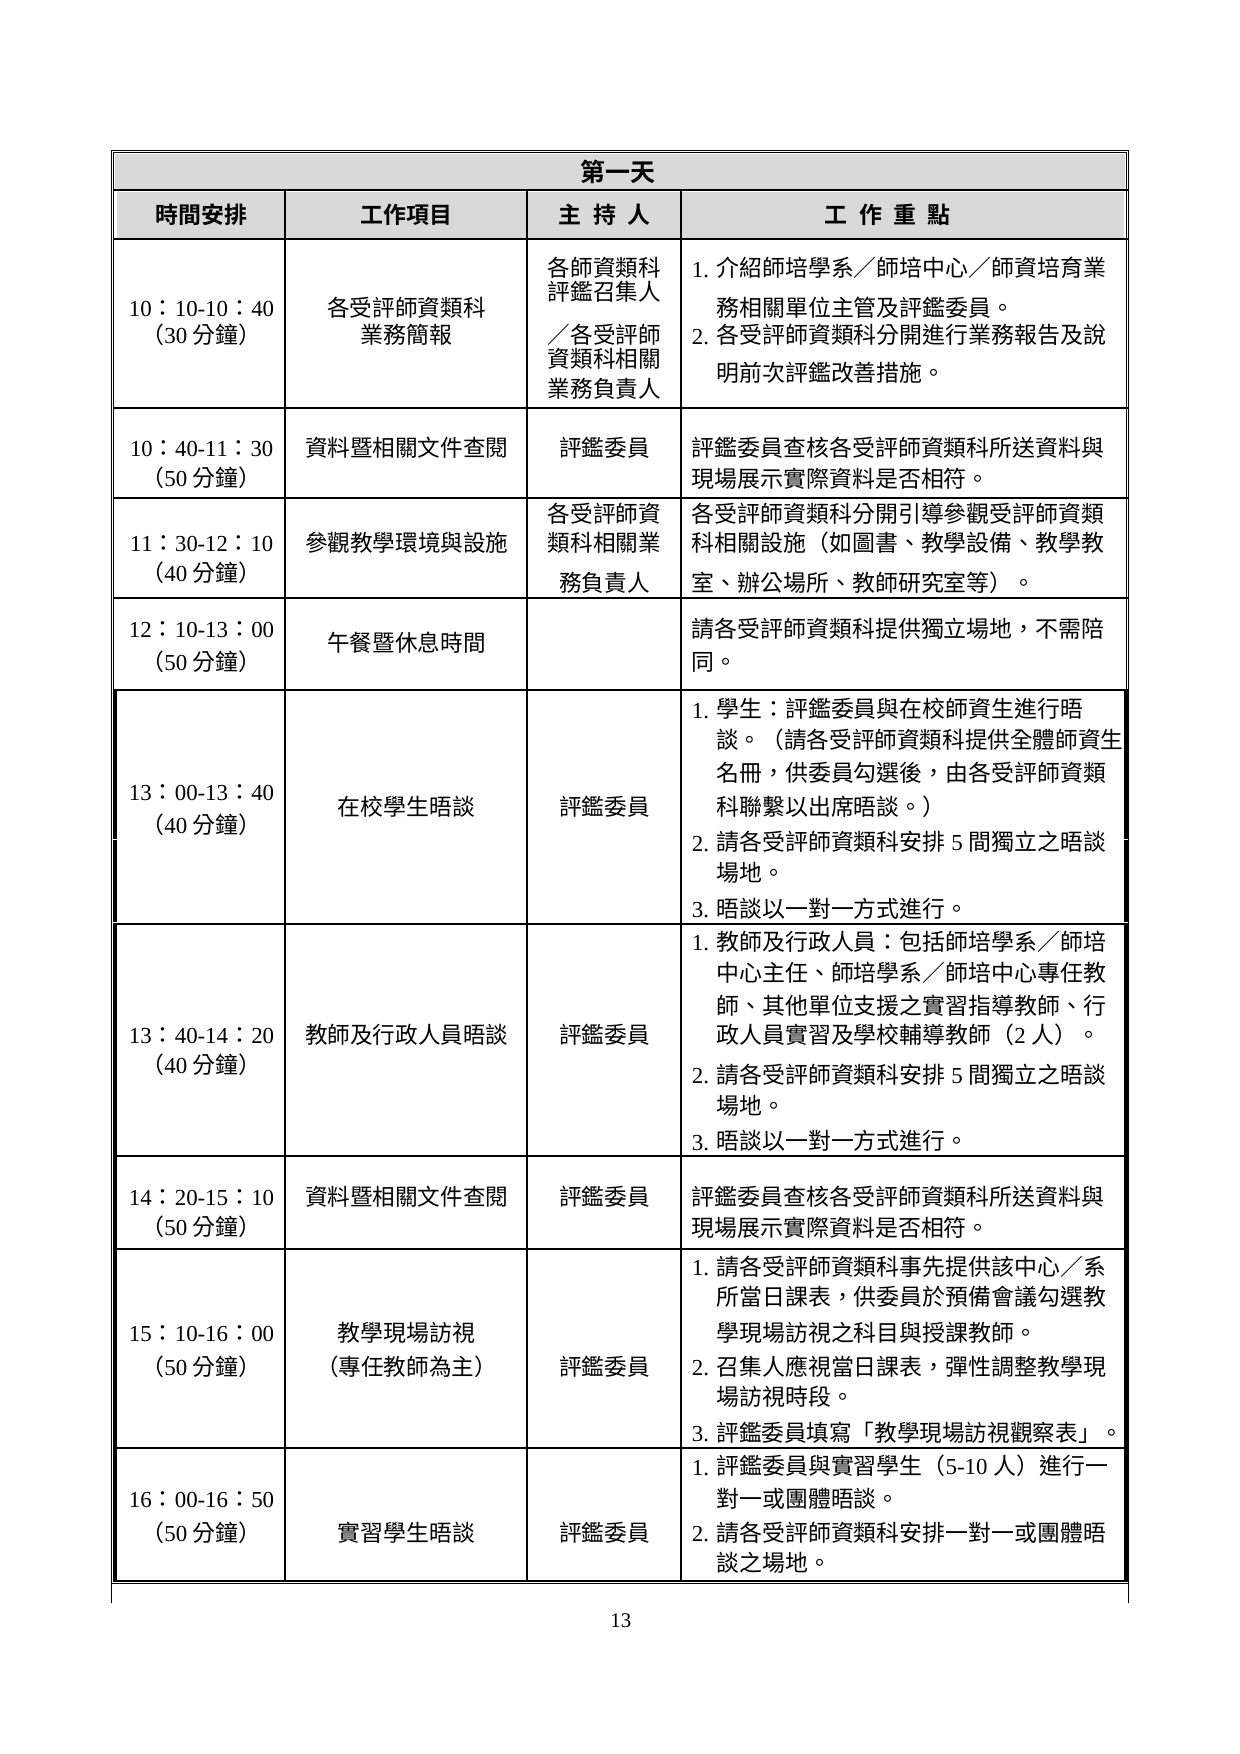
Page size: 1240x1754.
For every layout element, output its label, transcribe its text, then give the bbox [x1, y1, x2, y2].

table_cell [1124, 956, 1128, 987]
table_cell [117, 925, 284, 956]
table_cell [1124, 1079, 1128, 1089]
table_cell （50 分鐘） [117, 462, 284, 492]
table_cell [1124, 1513, 1128, 1547]
table_cell 評鑑委員與實習學生（5-10 人）進行一 [714, 1449, 1124, 1480]
table_cell [1124, 1120, 1128, 1155]
table_cell [528, 1411, 680, 1447]
table_cell [286, 856, 526, 887]
table_cell [1124, 1049, 1128, 1079]
table_cell [682, 1089, 714, 1120]
table_cell 評鑑委員填寫「教學現場訪視觀察表」。 [714, 1411, 1124, 1447]
table_cell [528, 723, 680, 754]
table_cell [528, 691, 680, 723]
table_cell [286, 1079, 526, 1089]
table_cell （50 分鐘） [117, 1513, 284, 1547]
table_cell [528, 1250, 680, 1281]
table_cell [286, 987, 526, 1020]
table_cell [682, 1381, 714, 1411]
table_cell [1124, 1089, 1128, 1120]
table_cell [286, 499, 526, 528]
table_cell [1124, 821, 1128, 839]
table_cell [286, 387, 526, 403]
table_cell 明前次評鑑改善措施。 [714, 349, 1124, 387]
table_cell [117, 956, 284, 987]
table_cell 所當日課表，供委員於預備會議勾選教 [714, 1281, 1124, 1311]
table_cell 2. [682, 1513, 714, 1547]
table_cell 各受評師資 [528, 499, 680, 528]
table_cell [1124, 887, 1128, 922]
table_cell [682, 229, 714, 238]
table_cell [528, 462, 680, 492]
table_cell 同。 [682, 643, 1124, 676]
table_cell [117, 887, 284, 922]
table_cell 各受評師資類科 [286, 282, 526, 322]
table_cell [528, 956, 680, 987]
table_cell [286, 1211, 526, 1241]
table_cell [528, 1241, 680, 1248]
table_cell [682, 1547, 714, 1577]
table_cell 1. [682, 1250, 714, 1281]
table_cell 請各受評師資類科事先提供該中心／系 [714, 1250, 1124, 1281]
table_cell [528, 987, 680, 1020]
table_cell [682, 856, 714, 887]
table_cell 場地。 [714, 856, 1124, 887]
table_cell 談。（請各受評師資類科提供全體師資生 [714, 723, 1124, 754]
table_cell 資料暨相關文件查閱 [286, 409, 526, 462]
table_cell 12：10-13：00 [117, 599, 284, 643]
table_cell 各師資類科 [528, 240, 680, 282]
table_cell [286, 1089, 526, 1120]
table_cell [117, 587, 284, 597]
table_cell [286, 723, 526, 754]
table_cell [528, 1079, 680, 1089]
table_cell 14：20-15：10 [117, 1157, 284, 1211]
table_cell [528, 1089, 680, 1120]
table_cell 各受評師資類科分開引導參觀受評師資類 [682, 499, 1124, 528]
table_cell [113, 1281, 117, 1311]
table_cell 科聯繫以出席晤談。） [714, 787, 1124, 821]
table_header 主 持 人 [528, 192, 680, 229]
table_cell 評鑑委員 [528, 1157, 680, 1211]
table_cell 1. [682, 1449, 714, 1480]
table_cell 資料暨相關文件查閱 [286, 1157, 526, 1211]
table_cell 16：00-16：50 [117, 1480, 284, 1513]
table_cell （50 分鐘） [117, 1347, 284, 1381]
table_cell 1. [682, 925, 714, 956]
table_cell [528, 229, 680, 238]
table_cell [117, 492, 284, 497]
table_cell [113, 1020, 117, 1049]
table_cell [682, 387, 714, 403]
table_cell [286, 1381, 526, 1411]
table_cell [117, 1250, 284, 1281]
table_cell [682, 723, 714, 754]
table_cell [528, 643, 680, 657]
table_cell [528, 658, 680, 676]
table_cell [286, 821, 526, 839]
table_cell [528, 887, 680, 922]
table_cell [1124, 787, 1128, 806]
table_cell [1124, 925, 1128, 956]
table_cell 3. [682, 887, 714, 922]
table_cell 業務負責人 [528, 372, 680, 403]
table_cell [286, 754, 526, 787]
table_cell [682, 372, 714, 387]
table_cell 各受評師資類科分開進行業務報告及說 [714, 322, 1124, 349]
table_cell [113, 987, 117, 1020]
table_cell 評鑑委員 [528, 1480, 680, 1547]
table_cell [113, 723, 117, 754]
table_cell [286, 956, 526, 987]
table_cell [714, 229, 1124, 238]
table_cell [113, 840, 117, 856]
table_header [682, 192, 714, 229]
table_cell [286, 492, 526, 497]
table_cell [117, 372, 284, 387]
table_cell 13：40-14：20 [117, 987, 284, 1049]
table_cell [117, 1449, 284, 1480]
table_cell [117, 1079, 284, 1089]
table_cell [113, 1347, 117, 1381]
table_cell [117, 1547, 284, 1577]
table_cell [117, 691, 284, 723]
table_cell [1124, 1449, 1128, 1480]
table_cell 在校學生晤談 [286, 787, 526, 821]
table_cell [528, 821, 680, 839]
table_cell 評鑑委員查核各受評師資類科所送資料與 [682, 409, 1124, 462]
table_cell [113, 856, 117, 887]
table_cell [528, 1281, 680, 1311]
table_cell （50 分鐘） [117, 1211, 284, 1241]
table_cell 務相關單位主管及評鑑委員。 [714, 282, 1124, 322]
table_cell [117, 1381, 284, 1411]
table_cell [1124, 1281, 1128, 1311]
table_cell 晤談以一對一方式進行。 [714, 1120, 1124, 1155]
table_cell [682, 676, 714, 689]
table_cell [286, 372, 526, 387]
table_cell 午餐暨休息時間 [286, 599, 526, 657]
table_cell 召集人應視當日課表，彈性調整教學現 [714, 1347, 1124, 1381]
table_cell [113, 1449, 117, 1480]
table_cell 科相關設施（如圖書、教學設備、教學教 [682, 528, 1124, 557]
table_cell [682, 1480, 714, 1513]
table_cell [286, 691, 526, 723]
table_cell [682, 787, 714, 806]
table_cell 評鑑委員 [528, 409, 680, 462]
table_cell 參觀教學環境與設施 [286, 528, 526, 557]
table_cell [682, 956, 714, 987]
table_cell 11：30-12：10 [117, 499, 284, 557]
table_cell [286, 1049, 526, 1079]
table_cell 學現場訪視之科目與授課教師。 [714, 1311, 1124, 1347]
table_cell [113, 1411, 117, 1447]
table_cell [528, 1547, 680, 1577]
table_cell [528, 925, 680, 956]
table_cell [1124, 1411, 1128, 1447]
table_cell （40 分鐘） [117, 1049, 284, 1079]
table_cell 介紹師培學系／師培中心／師資培育業 [714, 240, 1124, 282]
table_cell 教師及行政人員：包括師培學系／師培 [714, 925, 1124, 956]
table_cell [117, 1241, 284, 1248]
table_cell [117, 723, 284, 754]
table_cell 場地。 [714, 1089, 1124, 1120]
table_cell 師、其他單位支援之實習指導教師、行 [714, 987, 1124, 1020]
table_cell 10：10-10：40 [117, 282, 284, 322]
table_cell 業務簡報 [286, 322, 526, 349]
table_cell （50 分鐘） [117, 643, 284, 676]
table_cell [682, 806, 714, 821]
table_cell [1124, 987, 1128, 1020]
table_cell [1124, 1157, 1128, 1211]
table_cell 評鑑委員查核各受評師資類科所送資料與 [682, 1157, 1124, 1211]
table_cell 請各受評師資類科安排一對一或團體晤 [714, 1513, 1124, 1547]
table_cell 晤談以一對一方式進行。 [714, 887, 1124, 922]
table_cell [113, 1120, 117, 1155]
table_cell [1124, 806, 1128, 821]
table_cell [286, 1250, 526, 1281]
table_cell [113, 887, 117, 922]
table_cell [113, 754, 117, 787]
table_cell 中心主任、師培學系／師培中心專任教 [714, 956, 1124, 987]
table_cell [117, 840, 284, 856]
table_cell [1124, 856, 1128, 887]
table_cell [113, 1480, 117, 1513]
table_cell 對一或團體晤談。 [714, 1480, 1124, 1513]
table_cell [113, 925, 117, 956]
table_cell [682, 987, 714, 1020]
table_cell [286, 587, 526, 597]
table_cell 15：10-16：00 [117, 1311, 284, 1347]
table_cell 2. [682, 1049, 714, 1089]
table_cell 2. [682, 821, 714, 856]
table_cell [528, 1211, 680, 1241]
table_cell [528, 492, 680, 497]
table_cell 評鑑召集人 [528, 282, 680, 305]
table_cell 13：00-13：40 [117, 754, 284, 806]
table_cell [1124, 1311, 1128, 1347]
table_cell [117, 856, 284, 887]
table_cell [1124, 1347, 1128, 1381]
table_cell 現場展示實際資料是否相符。 [682, 462, 1124, 492]
text 13 [112, 1608, 1128, 1632]
table_cell [113, 787, 117, 806]
table_cell [528, 754, 680, 787]
table_cell [682, 1281, 714, 1311]
table_cell [117, 676, 284, 689]
table_cell [528, 1120, 680, 1155]
table_cell [113, 821, 117, 839]
table_cell （40 分鐘） [117, 557, 284, 587]
table_cell [682, 754, 714, 787]
table_cell [117, 349, 284, 372]
table_cell [113, 1381, 117, 1411]
table_cell [714, 676, 1124, 689]
table_cell 教師及行政人員晤談 [286, 1020, 526, 1049]
table_cell 資類科相關 [528, 349, 680, 372]
table_cell 名冊，供委員勾選後，由各受評師資類 [714, 754, 1124, 787]
table_cell [286, 1547, 526, 1577]
table_cell 學生：評鑑委員與在校師資生進行晤 [714, 691, 1124, 723]
table_cell [113, 1079, 117, 1089]
table_cell [113, 1157, 117, 1211]
table_cell [113, 1547, 117, 1577]
table_cell [528, 1449, 680, 1480]
table_cell 3. [682, 1120, 714, 1155]
table_cell 10：40-11：30 [117, 409, 284, 462]
table_cell 談之場地。 [714, 1547, 1124, 1577]
table_cell 請各受評師資類科安排 5 間獨立之晤談 [714, 821, 1124, 856]
table_cell [714, 1241, 1124, 1248]
table_cell [1124, 1211, 1128, 1241]
table_cell [117, 1281, 284, 1311]
table_cell [286, 1281, 526, 1311]
table_cell [528, 599, 680, 643]
table_cell [682, 1311, 714, 1347]
table_cell 2. [682, 322, 714, 349]
table_header 時間安排 [117, 192, 284, 229]
table_cell [682, 282, 714, 305]
table_cell [1124, 691, 1128, 723]
table_cell 類科相關業 [528, 528, 680, 557]
table_cell [113, 1049, 117, 1079]
table_cell [117, 387, 284, 403]
table_cell 評鑑委員 [528, 1311, 680, 1381]
table_cell 場訪視時段。 [714, 1381, 1124, 1411]
table_cell （30 分鐘） [117, 322, 284, 349]
table_cell 教學現場訪視 [286, 1311, 526, 1347]
table_cell [1124, 1250, 1128, 1281]
table_cell [1124, 1480, 1128, 1513]
table_cell [528, 1049, 680, 1079]
table_cell 1. [682, 240, 714, 282]
table_cell [113, 806, 117, 821]
table_cell [286, 557, 526, 587]
table_cell 2. [682, 1347, 714, 1381]
table_cell [682, 1020, 714, 1049]
table_cell [682, 305, 714, 322]
table_cell [286, 240, 526, 282]
table_cell [113, 1089, 117, 1120]
table_header 工作項目 [286, 192, 526, 229]
table_cell [682, 492, 1124, 497]
table_cell [1124, 723, 1128, 754]
table_cell [1124, 1381, 1128, 1411]
table_cell [286, 462, 526, 492]
table_cell [117, 1120, 284, 1155]
table_cell [714, 387, 1124, 403]
table_cell [113, 1211, 117, 1241]
table_cell [682, 349, 714, 372]
table_cell 實習學生晤談 [286, 1480, 526, 1547]
table_cell [286, 229, 526, 238]
table_cell [117, 1411, 284, 1447]
table_cell [117, 229, 284, 238]
table_cell [286, 1449, 526, 1480]
table_cell 請各受評師資類科提供獨立場地，不需陪 [682, 599, 1124, 643]
table_cell [1124, 1547, 1128, 1577]
table_cell [286, 1241, 526, 1248]
table_cell [1124, 1020, 1128, 1049]
table_cell [117, 240, 284, 282]
table_cell （專任教師為主） [286, 1347, 526, 1381]
table_cell [286, 925, 526, 956]
table_cell [113, 1311, 117, 1347]
table_cell 3. [682, 1411, 714, 1447]
table_header 工 作 重 點 [714, 192, 1124, 229]
table_cell 評鑑委員 [528, 1020, 680, 1049]
table_cell [117, 1089, 284, 1120]
table_cell 務負責人 [528, 557, 680, 597]
table_cell [286, 1120, 526, 1155]
table_cell [528, 856, 680, 887]
table_cell 現場展示實際資料是否相符。 [682, 1211, 1124, 1241]
table_cell 評鑑委員 [528, 787, 680, 821]
table_cell ／各受評師 [528, 305, 680, 349]
table_cell [286, 349, 526, 372]
table_cell 室、辦公場所、教師研究室等）。 [682, 557, 1124, 597]
table_cell [286, 676, 526, 689]
table_cell [286, 887, 526, 922]
table_cell [528, 1381, 680, 1411]
table_cell （40 分鐘） [117, 806, 284, 839]
table_cell [1124, 754, 1128, 787]
table_cell 請各受評師資類科安排 5 間獨立之晤談 [714, 1049, 1124, 1089]
table_cell 政人員實習及學校輔導教師（2 人）。 [714, 1020, 1124, 1049]
table_cell [286, 658, 526, 676]
table_cell [528, 840, 680, 856]
table_cell 1. [682, 691, 714, 723]
table_cell [113, 1250, 117, 1281]
table_cell [113, 691, 117, 723]
table_cell [1124, 840, 1128, 856]
table_cell [286, 1411, 526, 1447]
table_cell [113, 956, 117, 987]
table_cell [682, 1241, 714, 1248]
table_cell [113, 1513, 117, 1547]
table_cell [528, 676, 680, 689]
table_cell [286, 840, 526, 856]
